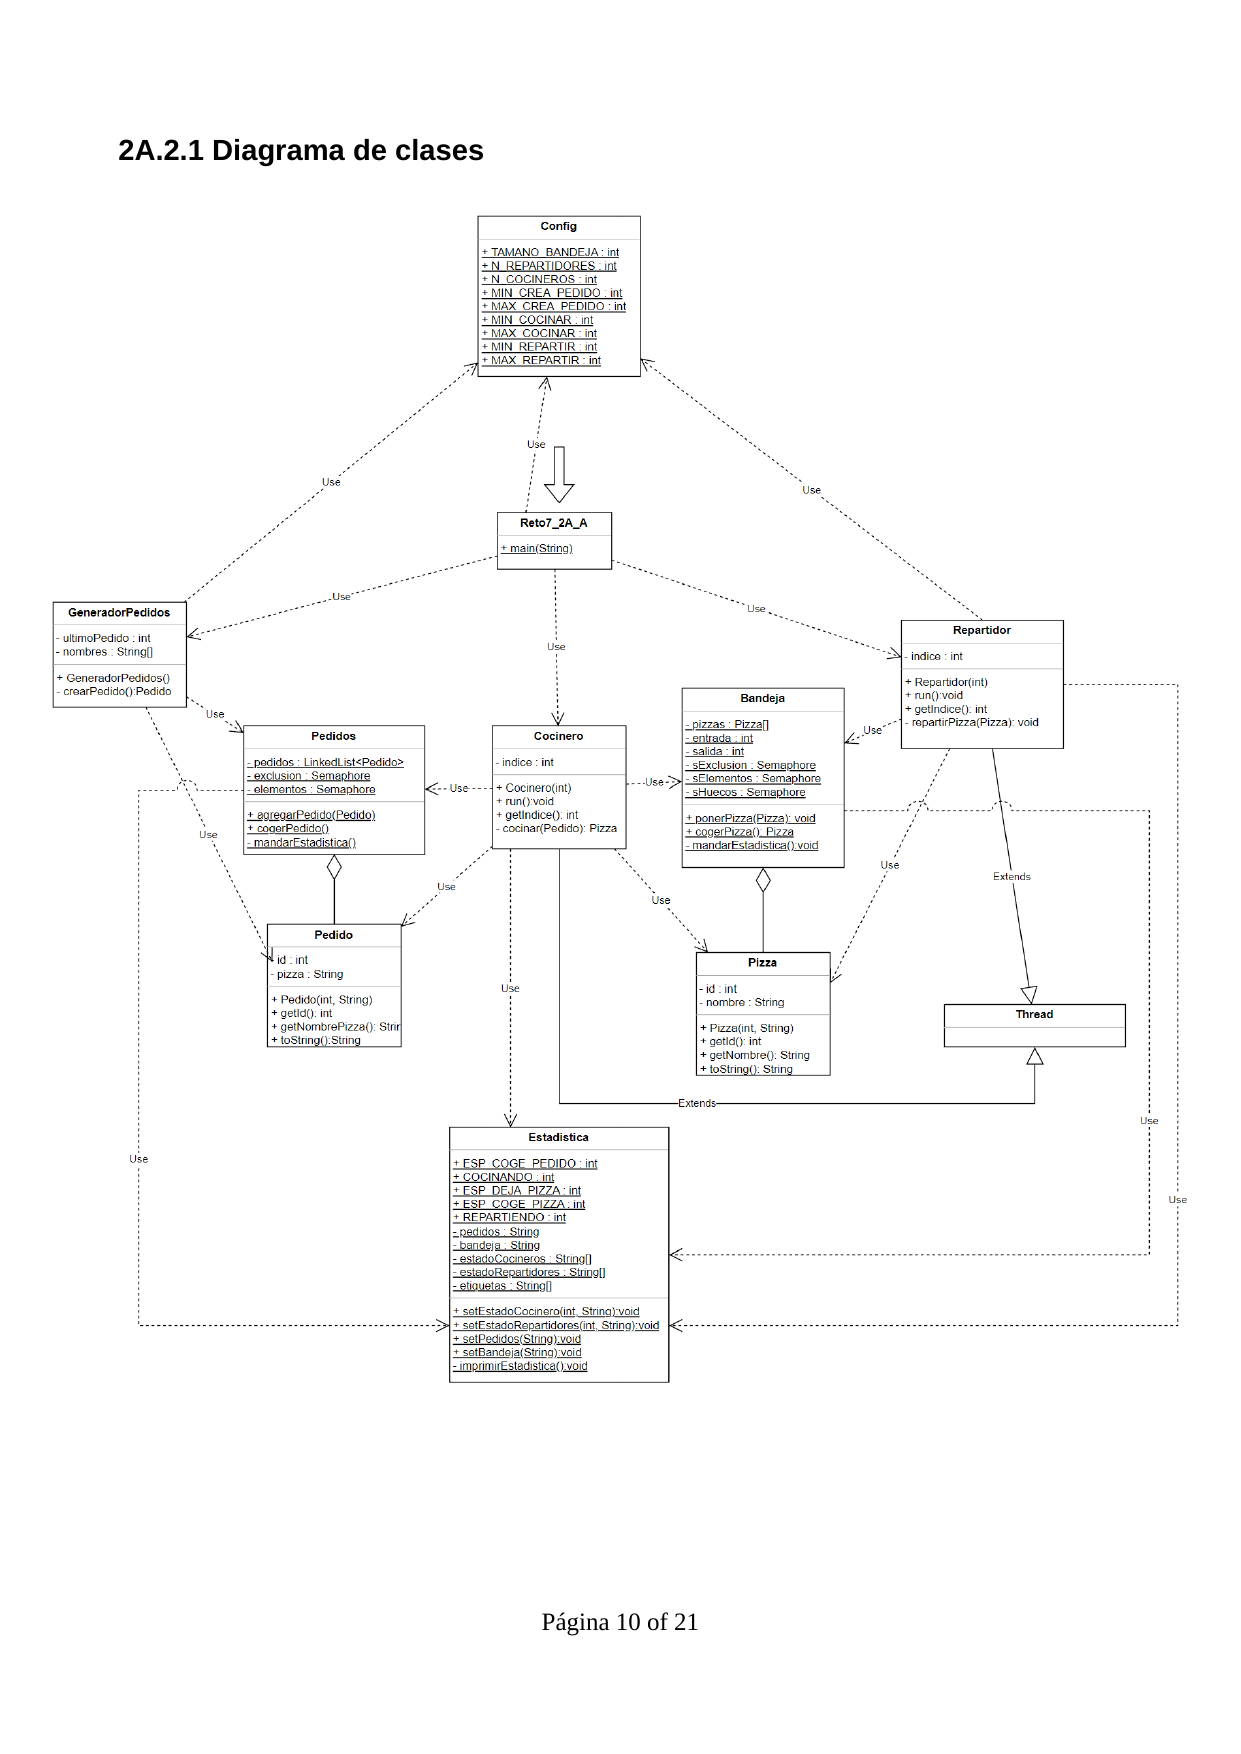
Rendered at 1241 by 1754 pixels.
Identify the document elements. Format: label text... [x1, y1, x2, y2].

picture [47, 208, 1197, 1395]
subtitle 2A.2.1 Diagrama de clases [118, 133, 1122, 166]
